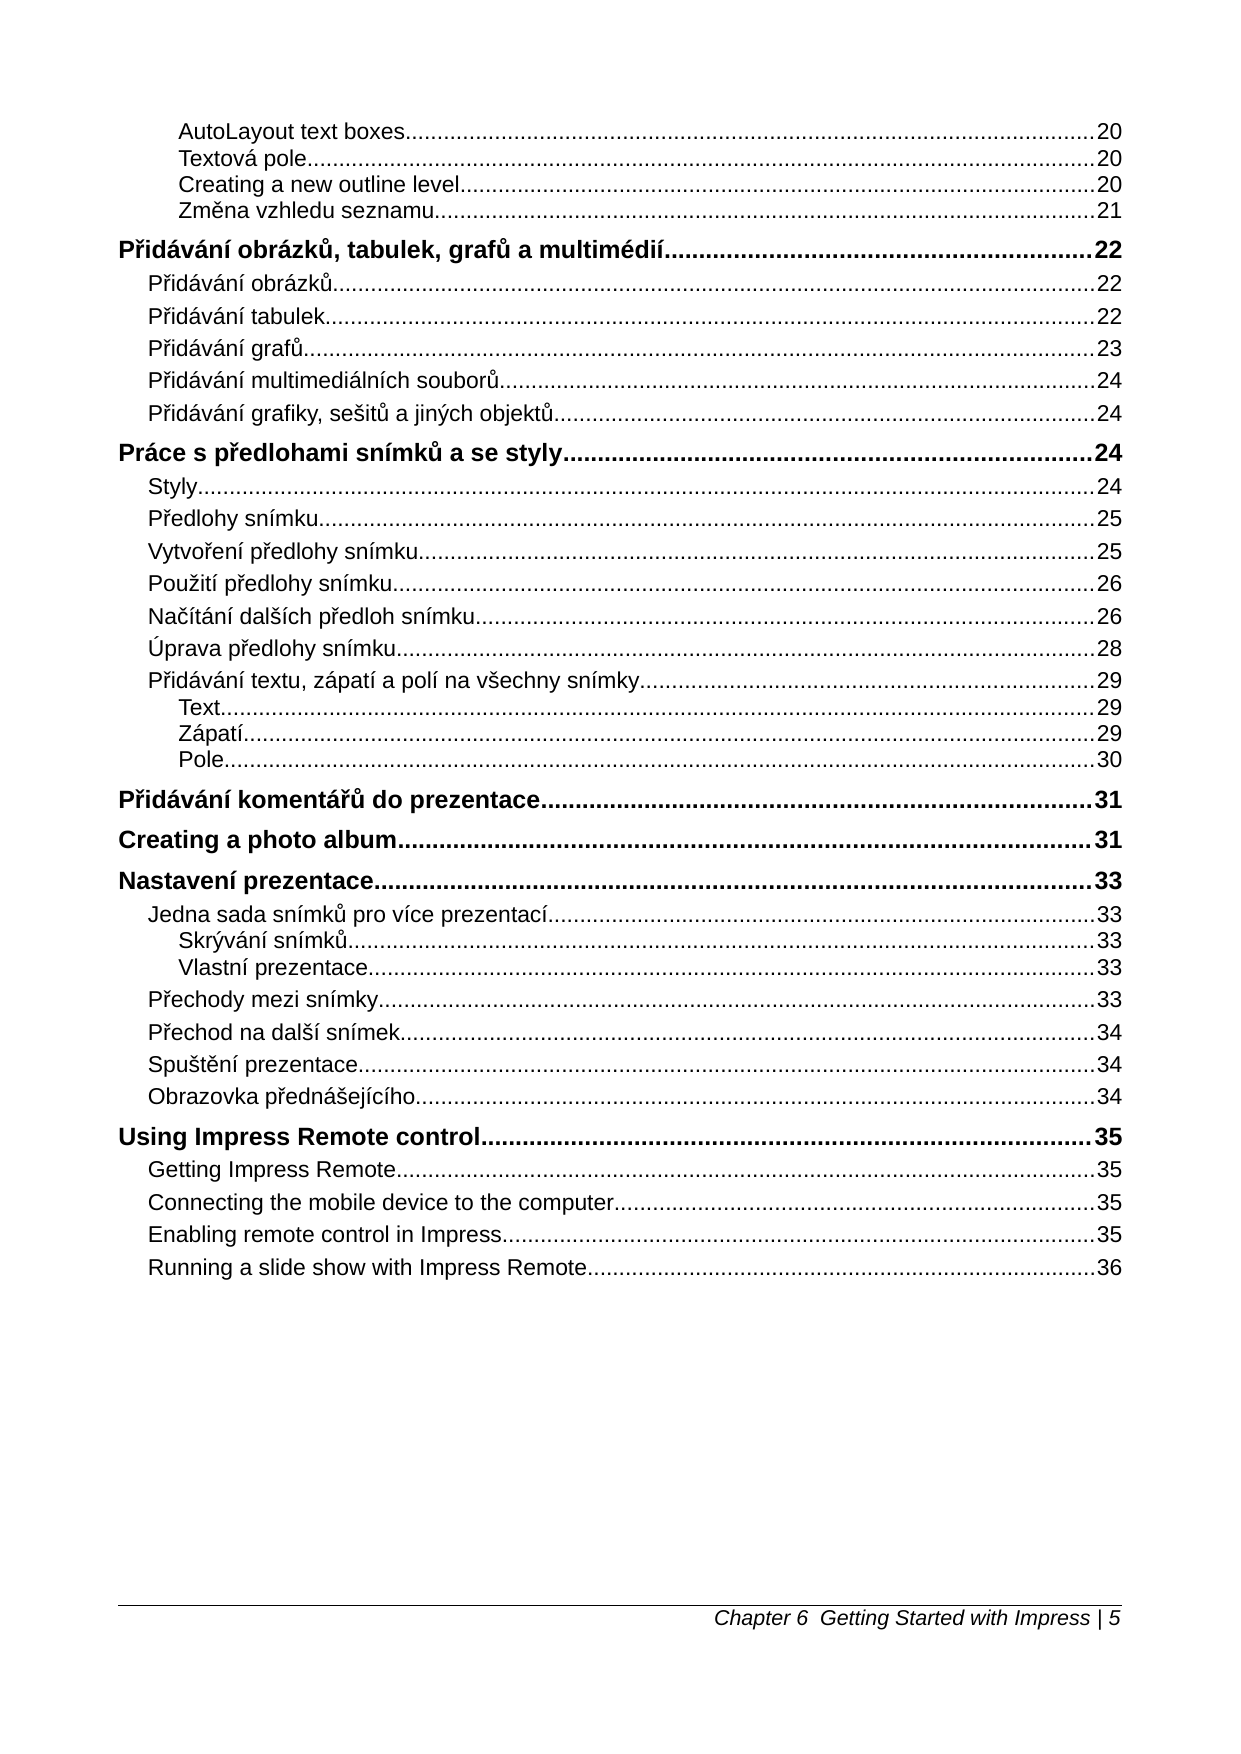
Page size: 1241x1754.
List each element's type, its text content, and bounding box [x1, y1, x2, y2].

text Nastavení prezentace 33 [118, 866, 1122, 895]
text Přechody mezi snímky 33 [148, 986, 1122, 1012]
text Jedna sada snímků pro více prezentací 33 [148, 901, 1122, 927]
text Přechod na další snímek 34 [148, 1018, 1122, 1045]
text Connecting the mobile device to the computer 35 [148, 1189, 1122, 1215]
text Načítání dalších předloh snímku 26 [148, 603, 1122, 629]
text Práce s předlohami snímků a se styly 24 [118, 438, 1122, 467]
text Using Impress Remote control 35 [118, 1122, 1122, 1150]
text AutoLayout text boxes 20 [178, 118, 1122, 144]
text Styly 24 [148, 473, 1122, 499]
text Textová pole 20 [178, 144, 1122, 171]
text Vlastní prezentace 33 [178, 954, 1122, 980]
text Creating a new outline level 20 [178, 171, 1122, 197]
text Přidávání obrázků, tabulek, grafů a multimédií 22 [118, 236, 1122, 264]
text Getting Impress Remote 35 [148, 1156, 1122, 1183]
text Enabling remote control in Impress 35 [148, 1221, 1122, 1248]
text Předlohy snímku 25 [148, 505, 1122, 532]
text Použití předlohy snímku 26 [148, 570, 1122, 597]
text Změna vzhledu seznamu 21 [178, 197, 1122, 223]
text Vytvoření předlohy snímku 25 [148, 538, 1122, 564]
text Úprava předlohy snímku 28 [148, 635, 1122, 661]
text Zápatí 29 [178, 720, 1122, 746]
text Spuštění prezentace 34 [148, 1051, 1122, 1077]
text Text 29 [178, 694, 1122, 720]
text Přidávání textu, zápatí a polí na všechny snímky 29 [148, 667, 1122, 694]
text Pole 30 [178, 746, 1122, 773]
text Přidávání tabulek 22 [148, 303, 1122, 329]
text Skrývání snímků 33 [178, 927, 1122, 954]
text Přidávání obrázků 22 [148, 270, 1122, 297]
text Running a slide show with Impress Remote 36 [148, 1254, 1122, 1280]
text Přidávání komentářů do prezentace 31 [118, 785, 1122, 813]
text Přidávání grafiky, sešitů a jiných objektů 24 [148, 400, 1122, 426]
text Creating a photo album 31 [118, 826, 1122, 854]
text Obrazovka přednášejícího 34 [148, 1083, 1122, 1110]
text Přidávání grafů 23 [148, 335, 1122, 361]
text Přidávání multimediálních souborů 24 [148, 367, 1122, 394]
